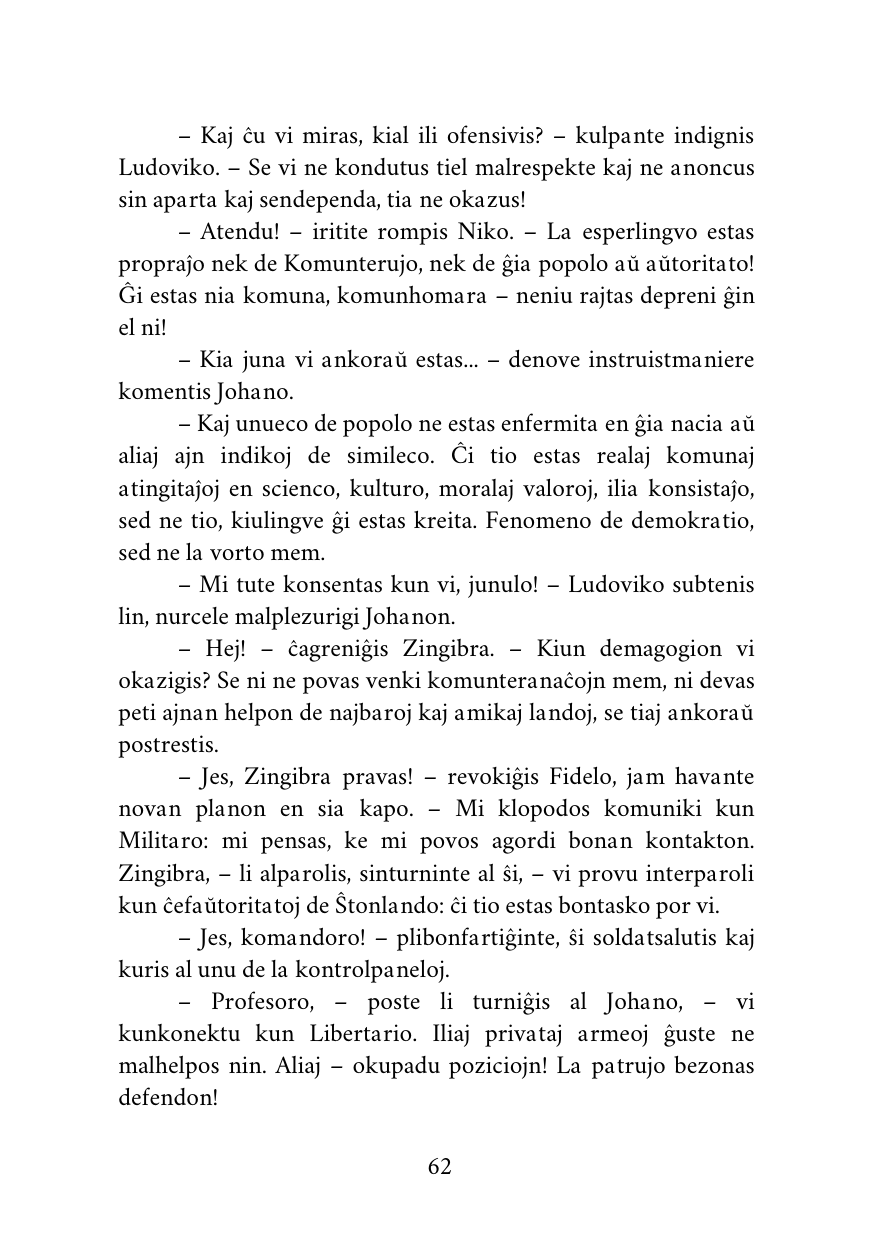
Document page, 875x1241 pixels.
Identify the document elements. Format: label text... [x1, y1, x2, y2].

text – Kaj unueco de popolo ne estas enfermita en ĝia nacia aŭ aliaj ajn indikoj de simileco. Ĉi tio estas realaj komunaj atingitaĵoj en scienco, kulturo, moralaj valoroj, ilia konsistaĵo, sed ne tio, kiulingve ĝi estas kreita. Fenomeno de demokratio, sed ne la vorto mem. [118, 407, 756, 567]
text – Mi tute konsentas kun vi, junulo! – Ludoviko subtenis lin, nurcele malplezurigi Johanon. [118, 567, 756, 631]
text – Jes, Zingibra pravas! – revokiĝis Fidelo, jam havante novan planon en sia kapo. – Mi klopodos komuniki kun Militaro: mi pensas, ke mi povos agordi bonan kontakton. Zingibra, – li alparolis, sinturninte al ŝi, – vi provu interparoli kun ĉefaŭtoritatoj de Ŝtonlando: ĉi tio estas bontasko por vi. [118, 760, 756, 920]
text – Kia juna vi ankoraŭ estas... – denove instruistmaniere komentis Johano. [118, 343, 756, 407]
text – Profesoro, – poste li turniĝis al Johano, – vi kunkonektu kun Libertario. Iliaj privataj armeoj ĝuste ne malhelpos nin. Aliaj – okupadu poziciojn! La patrujo bezonas defendon! [118, 984, 756, 1113]
text – Atendu! – iritite rompis Niko. – La esperlingvo estas propraĵo nek de Komunterujo, nek de ĝia popolo aŭ aŭtoritato! Ĝi estas nia komuna, komunhomara – neniu rajtas depreni ĝin el ni! [118, 214, 756, 343]
text – Hej! – ĉagreniĝis Zingibra. – Kiun demagogion vi okazigis? Se ni ne povas venki komunteranaĉojn mem, ni devas peti ajnan helpon de najbaroj kaj amikaj landoj, se tiaj ankoraŭ postrestis. [118, 631, 756, 760]
text – Kaj ĉu vi miras, kial ili ofensivis? – kulpante indignis Ludoviko. – Se vi ne kondutus tiel malrespekte kaj ne anoncus sin aparta kaj sendependa, tia ne okazus! [118, 118, 756, 214]
text – Jes, komandoro! – plibonfartiĝinte, ŝi soldatsalutis kaj kuris al unu de la kontrolpaneloj. [118, 920, 756, 984]
